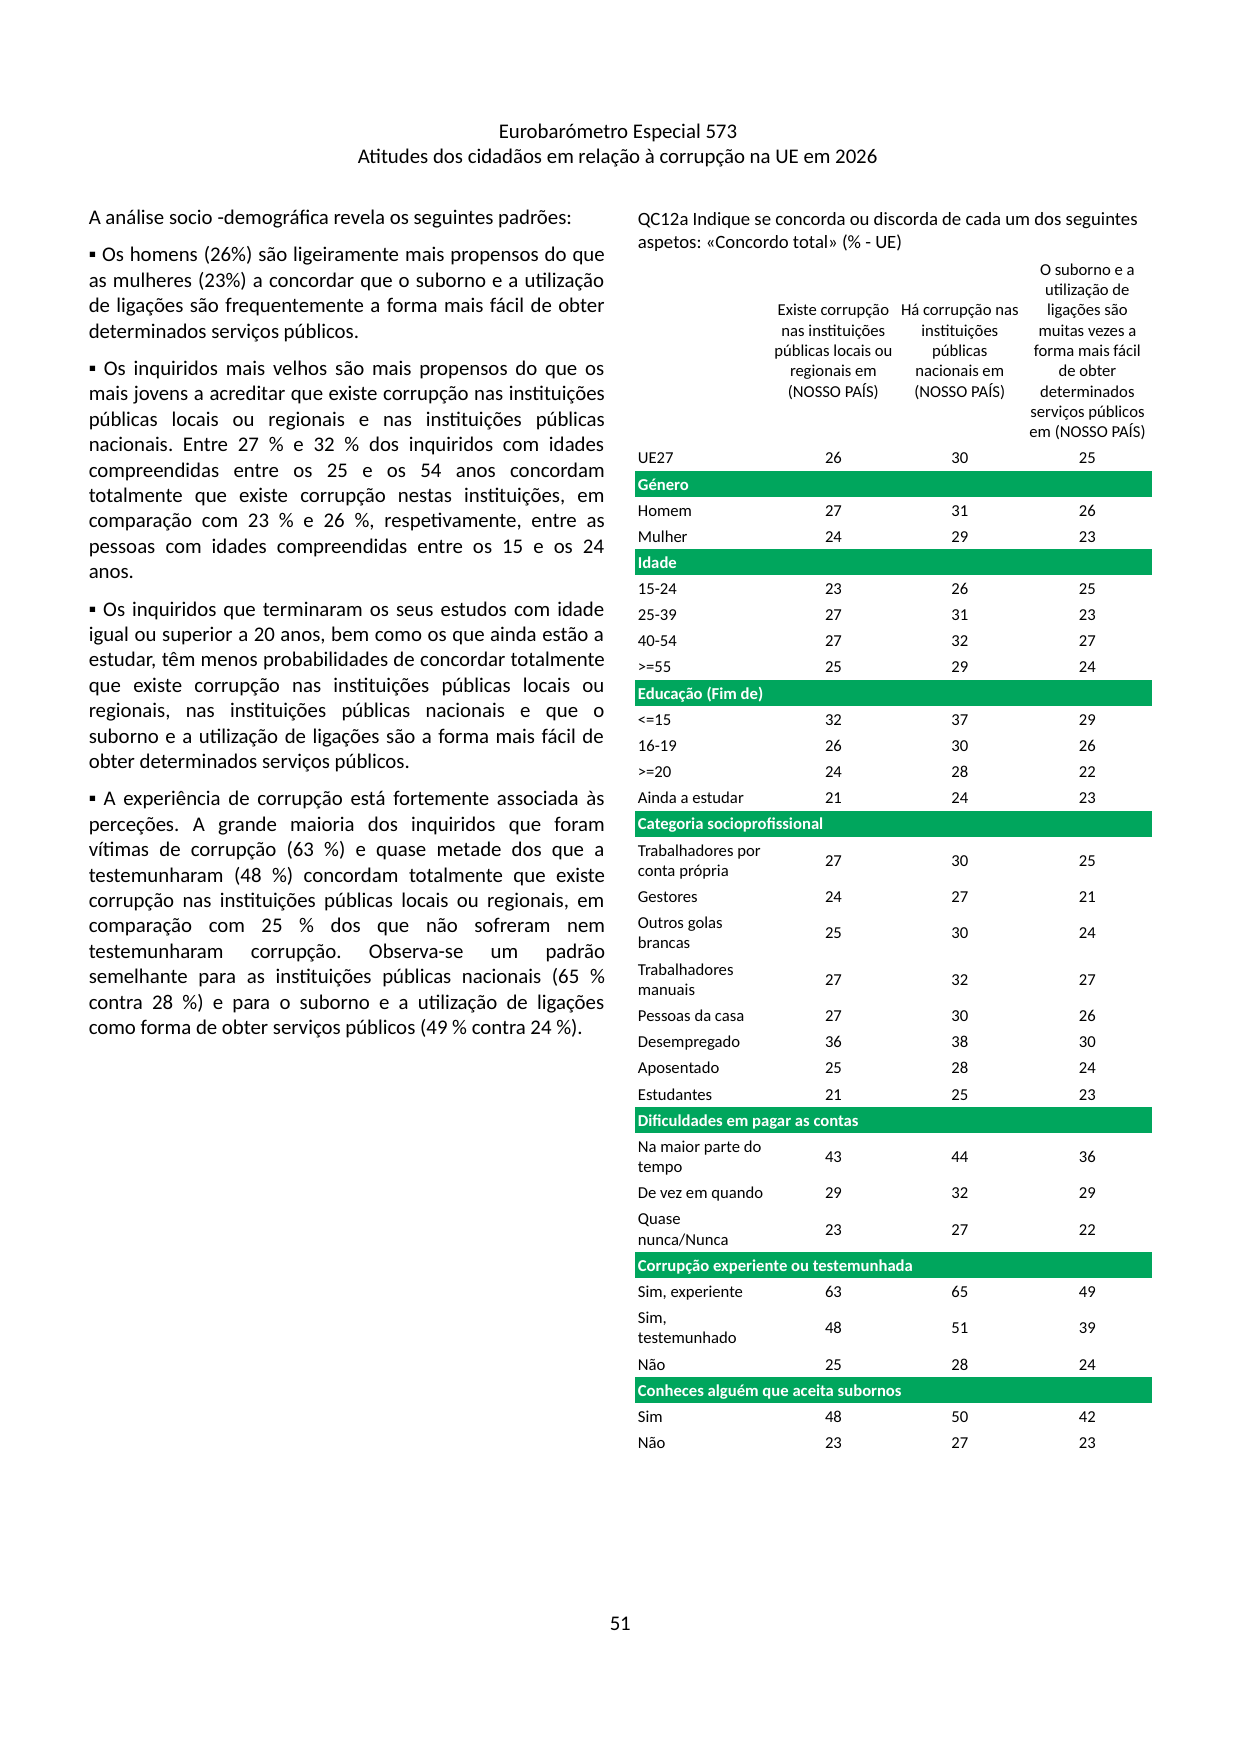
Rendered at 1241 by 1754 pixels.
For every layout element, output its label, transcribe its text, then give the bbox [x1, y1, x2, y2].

table_cell 25 [1023, 837, 1152, 883]
table_cell 31 [896, 497, 1023, 523]
text ▪ Os inquiridos mais velhos são mais propensos do que os mais jovens a acreditar que existe corrupção nas instituições públicas locais ou regionais e nas instituições públicas nacionais. Entre 27 % e 32 % dos inquiridos com idades compreendidas entre os 25 e os 54 anos concordam totalmente que existe corrupção nestas instituições, em comparação com 23 % e 26 %, respetivamente, entre as pessoas com idades compreendidas entre os 15 e os 24 anos. [88, 355, 605, 584]
table_cell Trabalhadores por conta própria [635, 837, 770, 883]
table_cell 24 [770, 523, 896, 549]
table_cell 36 [1023, 1133, 1152, 1179]
table_cell Ainda a estudar [635, 785, 770, 811]
table_cell Género [635, 471, 1152, 497]
table_cell Educação (Fim de) [635, 680, 1152, 706]
table_cell 65 [896, 1278, 1023, 1304]
table_cell 30 [896, 910, 1023, 956]
table_cell 26 [896, 575, 1023, 602]
table_cell 24 [1023, 910, 1152, 956]
table_cell 23 [770, 1429, 896, 1456]
table_cell Idade [635, 549, 1152, 575]
table_cell 25 [770, 1351, 896, 1377]
table_cell 43 [770, 1133, 896, 1179]
table_cell Existe corrupção nas instituições públicas locais ou regionais em (NOSSO PAÍS) [770, 256, 896, 445]
table_cell 23 [770, 575, 896, 602]
table_cell Outros golas brancas [635, 910, 770, 956]
table_cell 50 [896, 1403, 1023, 1429]
table_cell 25 [770, 910, 896, 956]
table_cell 28 [896, 1055, 1023, 1081]
table_cell Conheces alguém que aceita subornos [635, 1377, 1152, 1403]
table_cell 24 [1023, 1055, 1152, 1081]
table_cell Dificuldades em pagar as contas [635, 1107, 1152, 1133]
table_cell 27 [770, 602, 896, 628]
table_cell 51 [896, 1305, 1023, 1351]
table_cell 44 [896, 1133, 1023, 1179]
table_cell Não [635, 1351, 770, 1377]
table_cell 27 [896, 1206, 1023, 1252]
table_cell Há corrupção nas instituições públicas nacionais em (NOSSO PAÍS) [896, 256, 1023, 445]
table_cell 26 [1023, 1003, 1152, 1028]
table_cell 24 [1023, 1351, 1152, 1377]
table_cell 38 [896, 1029, 1023, 1055]
table_cell Quase nunca/Nunca [635, 1206, 770, 1252]
table_cell 36 [770, 1029, 896, 1055]
text A análise socio ‑demográfica revela os seguintes padrões: [88, 204, 605, 230]
table_cell 22 [1023, 1206, 1152, 1252]
table_cell 30 [896, 445, 1023, 471]
table_cell 16-19 [635, 732, 770, 758]
table_cell Na maior parte do tempo [635, 1133, 770, 1179]
table_cell Não [635, 1429, 770, 1456]
table_cell 27 [770, 837, 896, 883]
table_cell >=20 [635, 759, 770, 784]
table_cell 29 [770, 1180, 896, 1206]
table_cell 25 [770, 1055, 896, 1081]
table_cell [635, 256, 770, 445]
table_cell 32 [770, 706, 896, 732]
table_cell 23 [1023, 1429, 1152, 1456]
table_cell 26 [1023, 732, 1152, 758]
table_cell Mulher [635, 523, 770, 549]
table_cell 31 [896, 602, 1023, 628]
table_cell Desempregado [635, 1029, 770, 1055]
table_cell De vez em quando [635, 1180, 770, 1206]
table_cell Gestores [635, 883, 770, 909]
table_header QC12a Indique se concorda ou discorda de cada um dos seguintes aspetos: «Concordo total» (% - UE) [635, 204, 1152, 256]
table_cell 30 [896, 837, 1023, 883]
table_cell 25-39 [635, 602, 770, 628]
table_cell 26 [1023, 497, 1152, 523]
table_cell 39 [1023, 1305, 1152, 1351]
table_cell 27 [770, 1003, 896, 1028]
table_cell 25 [1023, 445, 1152, 471]
text ▪ Os inquiridos que terminaram os seus estudos com idade igual ou superior a 20 anos, bem como os que ainda estão a estudar, têm menos probabilidades de concordar totalmente que existe corrupção nas instituições públicas locais ou regionais, nas instituições públicas nacionais e que o suborno e a utilização de ligações são a forma mais fácil de obter determinados serviços públicos. [88, 596, 605, 774]
table_cell 23 [1023, 1081, 1152, 1107]
table_cell UE27 [635, 445, 770, 471]
text ▪ A experiência de corrupção está fortemente associada às perceções. A grande maioria dos inquiridos que foram vítimas de corrupção (63 %) e quase metade dos que a testemunharam (48 %) concordam totalmente que existe corrupção nas instituições públicas locais ou regionais, em comparação com 25 % dos que não sofreram nem testemunharam corrupção. Observa-se um padrão semelhante para as instituições públicas nacionais (65 % contra 28 %) e para o suborno e a utilização de ligações como forma de obter serviços públicos (49 % contra 24 %). [88, 786, 605, 1040]
table_cell Sim, testemunhado [635, 1305, 770, 1351]
table_cell Trabalhadores manuais [635, 956, 770, 1002]
table_cell O suborno e a utilização de ligações são muitas vezes a forma mais fácil de obter determinados serviços públicos em (NOSSO PAÍS) [1023, 256, 1152, 445]
table_cell 23 [1023, 523, 1152, 549]
table_cell 29 [896, 523, 1023, 549]
table_cell Estudantes [635, 1081, 770, 1107]
table_cell 30 [896, 1003, 1023, 1028]
table_cell 28 [896, 759, 1023, 784]
table_cell 27 [896, 883, 1023, 909]
text ▪ Os homens (26%) são ligeiramente mais propensos do que as mulheres (23%) a concordar que o suborno e a utilização de ligações são frequentemente a forma mais fácil de obter determinados serviços públicos. [88, 242, 605, 343]
table_cell 24 [896, 785, 1023, 811]
table_cell 29 [896, 654, 1023, 680]
table_cell 29 [1023, 1180, 1152, 1206]
table_cell 21 [770, 1081, 896, 1107]
table_cell 27 [896, 1429, 1023, 1456]
table_cell 27 [770, 497, 896, 523]
table_cell Homem [635, 497, 770, 523]
table_cell 63 [770, 1278, 896, 1304]
table_cell 25 [896, 1081, 1023, 1107]
table_cell 48 [770, 1403, 896, 1429]
table_cell >=55 [635, 654, 770, 680]
table_cell 32 [896, 1180, 1023, 1206]
table_cell 48 [770, 1305, 896, 1351]
table_cell 26 [770, 732, 896, 758]
table_cell Categoria socioprofissional [635, 811, 1152, 837]
table_cell Sim [635, 1403, 770, 1429]
table_cell 23 [1023, 785, 1152, 811]
table_cell <=15 [635, 706, 770, 732]
table_cell 23 [1023, 602, 1152, 628]
table_cell 28 [896, 1351, 1023, 1377]
table_cell 40-54 [635, 628, 770, 654]
table_cell 23 [770, 1206, 896, 1252]
table_cell 27 [1023, 628, 1152, 654]
table_cell 24 [1023, 654, 1152, 680]
table_cell 42 [1023, 1403, 1152, 1429]
table_cell 30 [1023, 1029, 1152, 1055]
table_cell 21 [770, 785, 896, 811]
table_cell Corrupção experiente ou testemunhada [635, 1252, 1152, 1278]
table_cell 22 [1023, 759, 1152, 784]
table_cell 49 [1023, 1278, 1152, 1304]
table_cell 25 [770, 654, 896, 680]
table_cell 32 [896, 628, 1023, 654]
table_cell 29 [1023, 706, 1152, 732]
table_cell 24 [770, 759, 896, 784]
table_cell 15-24 [635, 575, 770, 602]
table_cell 32 [896, 956, 1023, 1002]
table_cell 24 [770, 883, 896, 909]
table_cell Pessoas da casa [635, 1003, 770, 1028]
table_cell 37 [896, 706, 1023, 732]
table_cell 27 [770, 628, 896, 654]
table_cell 27 [1023, 956, 1152, 1002]
table_cell 25 [1023, 575, 1152, 602]
table_cell Aposentado [635, 1055, 770, 1081]
table_cell 30 [896, 732, 1023, 758]
table_cell 21 [1023, 883, 1152, 909]
table_cell Sim, experiente [635, 1278, 770, 1304]
table_cell 27 [770, 956, 896, 1002]
table_cell 26 [770, 445, 896, 471]
